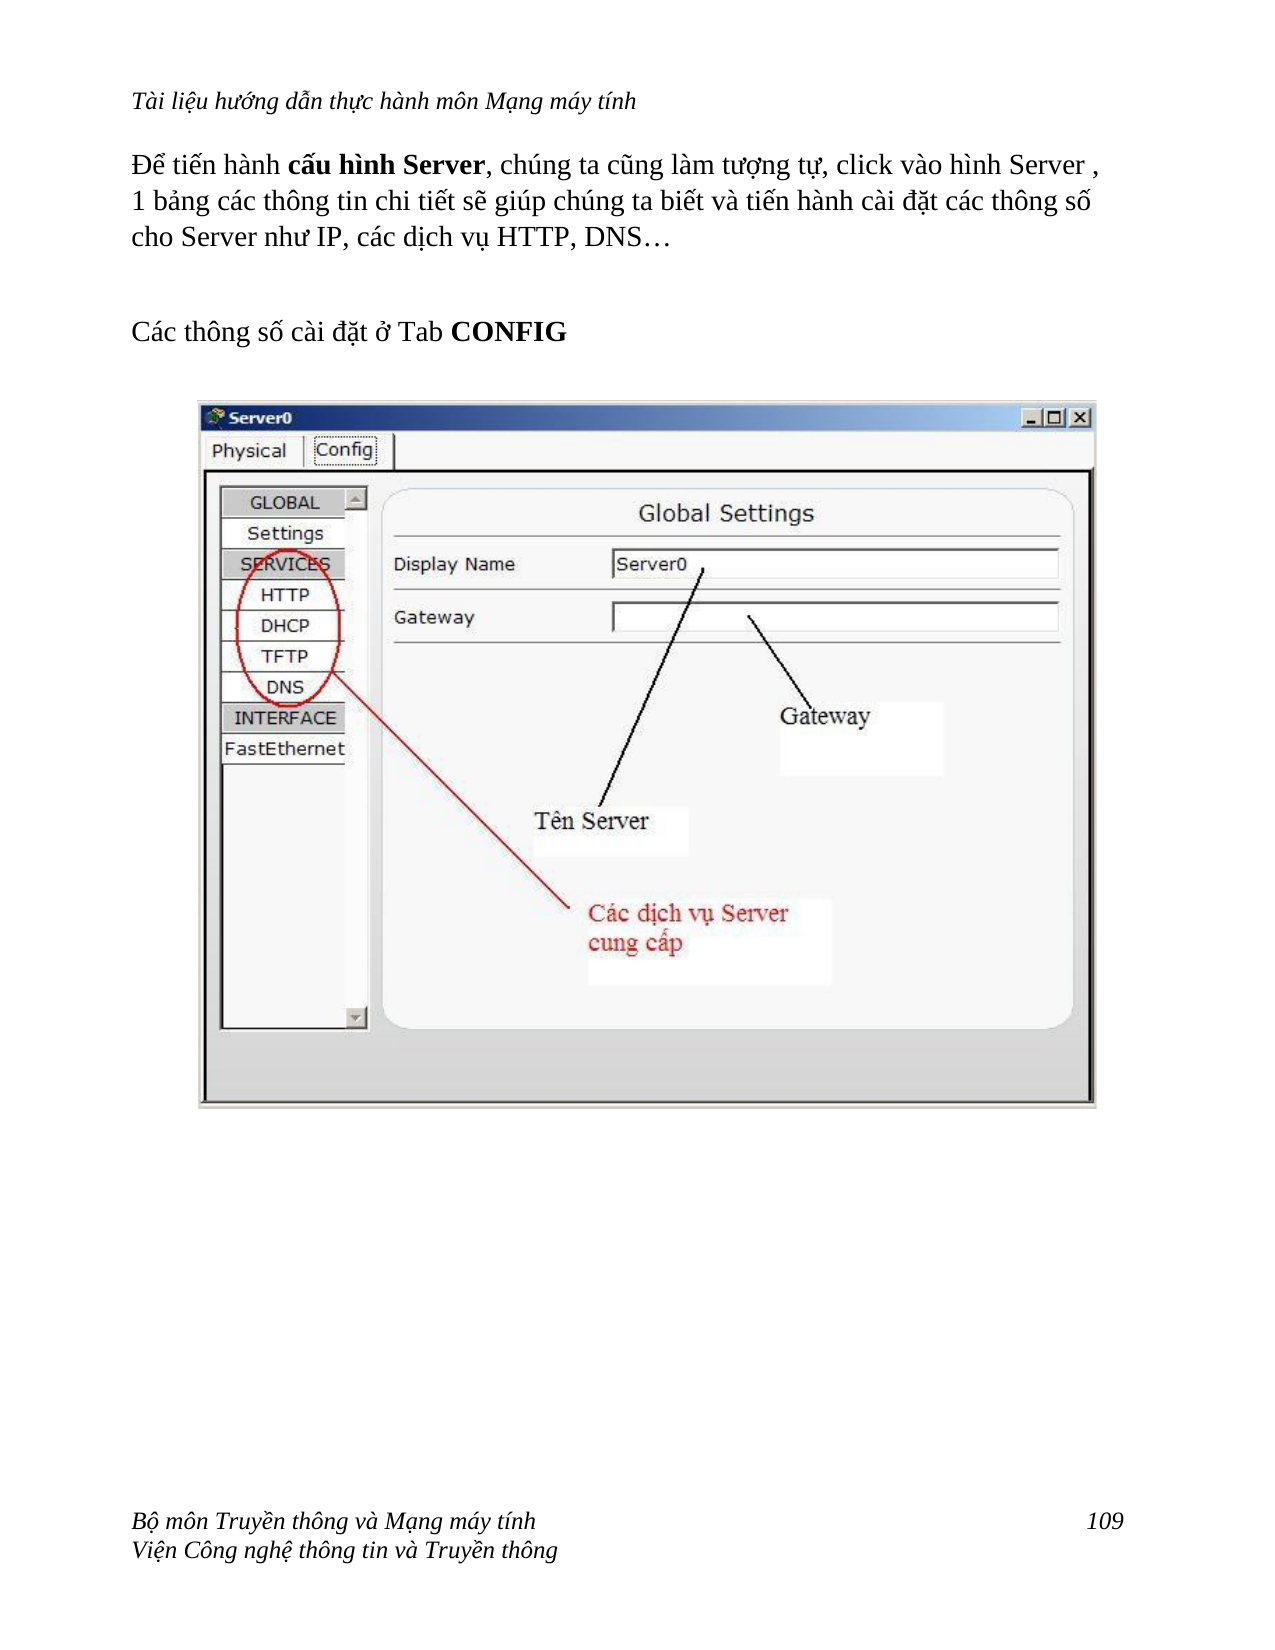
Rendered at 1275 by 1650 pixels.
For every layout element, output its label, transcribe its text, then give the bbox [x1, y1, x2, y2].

text Để tiến hành cấu hình Server, chúng ta cũng làm tượng tự, click vào hình Server , 1 bảng các thông tin chi tiết sẽ giúp chúng ta biết và tiến hành cài đặt các thông số cho Server như IP, các dịch vụ HTTP, DNS… [131, 147, 1121, 253]
text Các thông số cài đặt ở Tab CONFIG [131, 314, 1125, 348]
picture [197, 400, 1097, 1109]
